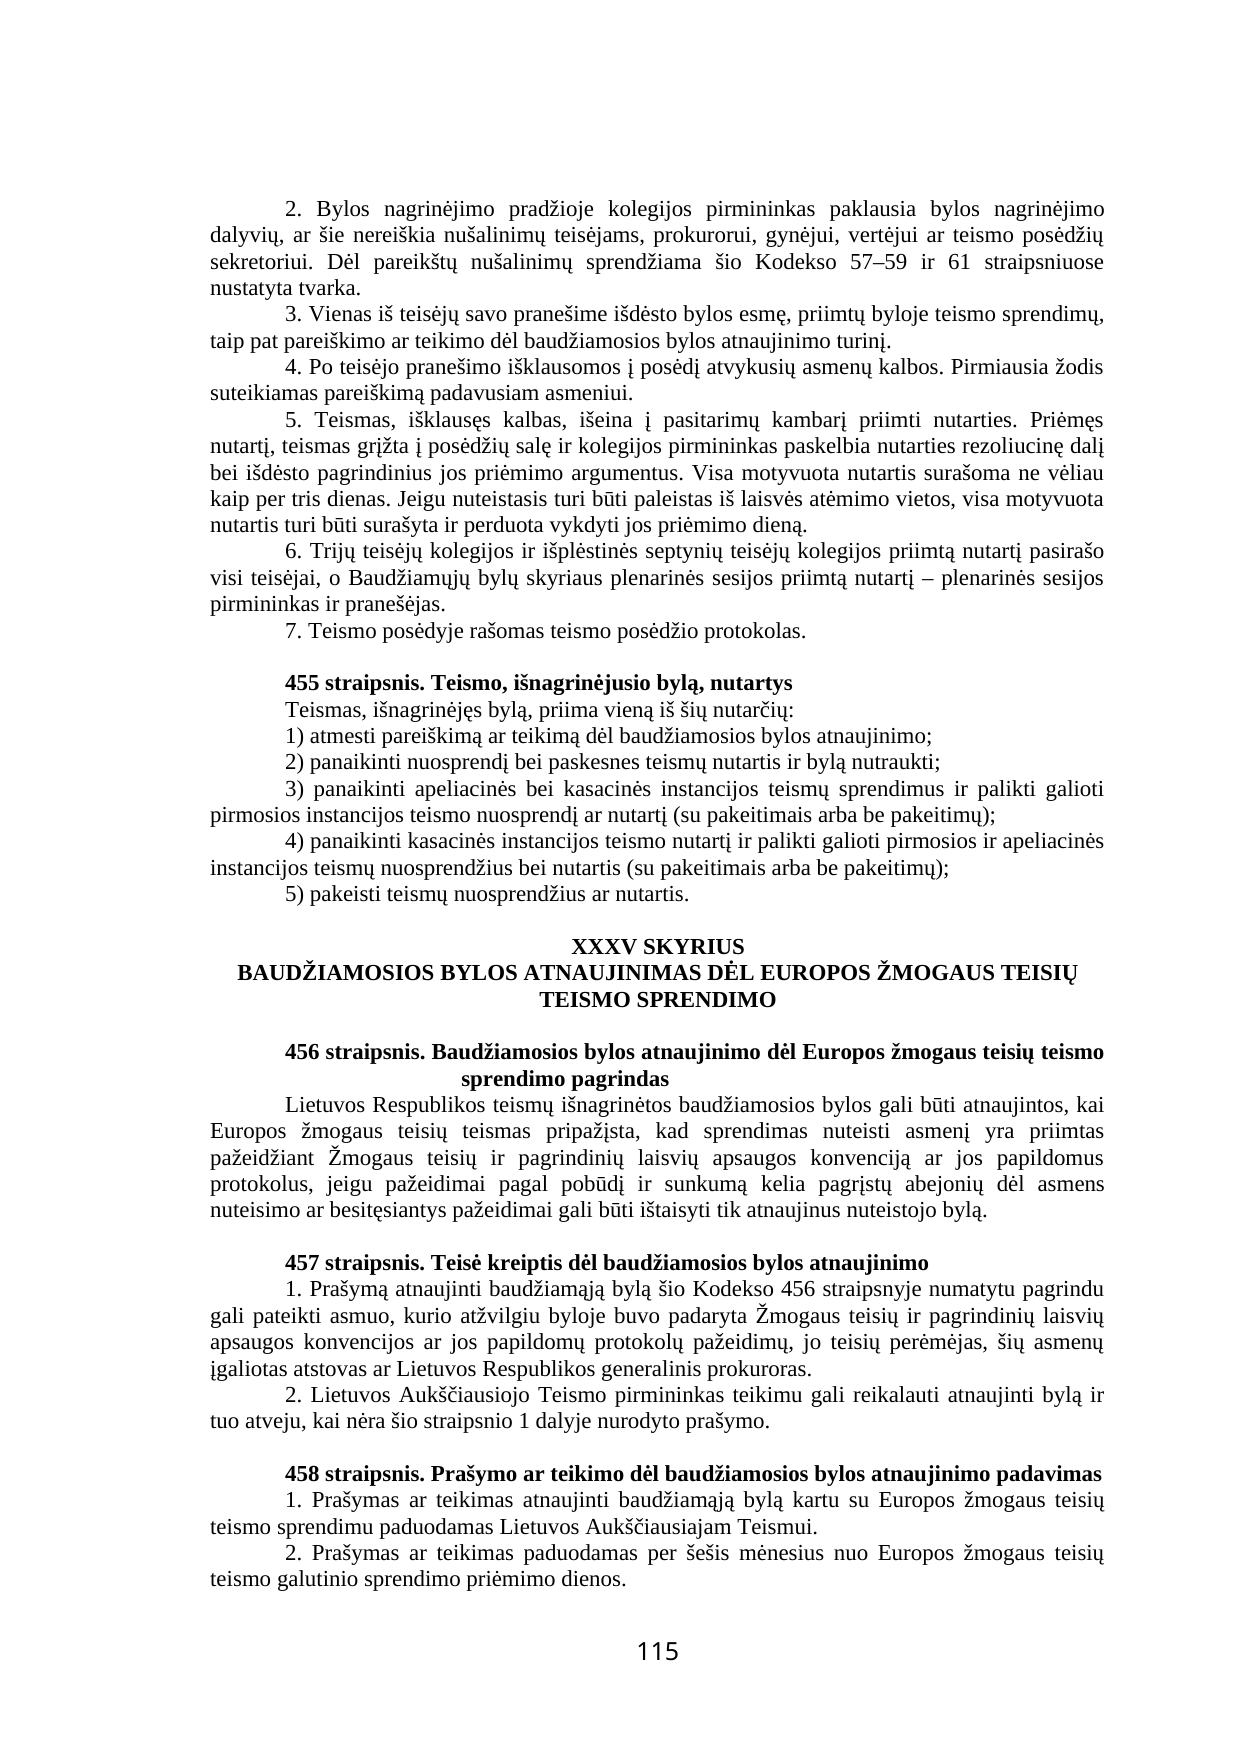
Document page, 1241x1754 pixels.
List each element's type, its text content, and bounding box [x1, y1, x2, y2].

text 5) pakeisti teismų nuosprendžius ar nutartis. [210, 880, 1106, 907]
text 7. Teismo posėdyje rašomas teismo posėdžio protokolas. [210, 617, 1106, 643]
text 1. Prašymą atnaujinti baudžiamąją bylą šio Kodekso 456 straipsnyje numatytu pagrindu gali pateikti asmuo, kurio atžvilgiu byloje buvo padaryta Žmogaus teisių ir pagrindinių laisvių apsaugos konvencijos ar jos papildomų protokolų pažeidimų, jo teisių perėmėjas, šių asmenų įgaliotas atstovas ar Lietuvos Respublikos generalinis prokuroras. [210, 1276, 1106, 1381]
text 4) panaikinti kasacinės instancijos teismo nutartį ir palikti galioti pirmosios ir apeliacinės instancijos teismų nuosprendžius bei nutartis (su pakeitimais arba be pakeitimų); [210, 827, 1106, 880]
text 6. Trijų teisėjų kolegijos ir išplėstinės septynių teisėjų kolegijos priimtą nutartį pasirašo visi teisėjai, o Baudžiamųjų bylų skyriaus plenarinės sesijos priimtą nutartį – plenarinės sesijos pirmininkas ir pranešėjas. [210, 538, 1106, 617]
text 3. Vienas iš teisėjų savo pranešime išdėsto bylos esmę, priimtų byloje teismo sprendimų, taip pat pareiškimo ar teikimo dėl baudžiamosios bylos atnaujinimo turinį. [210, 300, 1106, 353]
text 458 straipsnis. Prašymo ar teikimo dėl baudžiamosios bylos atnaujinimo padavimas [285, 1460, 1106, 1486]
text 2. Prašymas ar teikimas paduodamas per šešis mėnesius nuo Europos žmogaus teisių teismo galutinio sprendimo priėmimo dienos. [210, 1539, 1106, 1592]
text 3) panaikinti apeliacinės bei kasacinės instancijos teismų sprendimus ir palikti galioti pirmosios instancijos teismo nuosprendį ar nutartį (su pakeitimais arba be pakeitimų); [210, 775, 1106, 827]
text 2) panaikinti nuosprendį bei paskesnes teismų nutartis ir bylą nutraukti; [210, 748, 1106, 775]
text 2. Lietuvos Aukščiausiojo Teismo pirmininkas teikimu gali reikalauti atnaujinti bylą ir tuo atveju, kai nėra šio straipsnio 1 dalyje nurodyto prašymo. [210, 1381, 1106, 1434]
text 4. Po teisėjo pranešimo išklausomos į posėdį atvykusių asmenų kalbos. Pirmiausia žodis suteikiamas pareiškimą padavusiam asmeniui. [210, 353, 1106, 406]
text 1) atmesti pareiškimą ar teikimą dėl baudžiamosios bylos atnaujinimo; [210, 722, 1106, 748]
subtitle XXXV SKYRIUS [210, 933, 1106, 959]
text 456 straipsnis. Baudžiamosios bylos atnaujinimo dėl Europos žmogaus teisių teismo sprendimo pagrindas [285, 1038, 1106, 1091]
text 455 straipsnis. Teismo, išnagrinėjusio bylą, nutartys [210, 669, 1106, 696]
text BAUDŽIAMOSIOS BYLOS ATNAUJINIMAS DĖL EUROPOS ŽMOGAUS TEISIŲ TEISMO SPRENDIMO [210, 959, 1106, 1012]
text 1. Prašymas ar teikimas atnaujinti baudžiamąją bylą kartu su Europos žmogaus teisių teismo sprendimu paduodamas Lietuvos Aukščiausiajam Teismui. [210, 1486, 1106, 1539]
text Teismas, išnagrinėjęs bylą, priima vieną iš šių nutarčių: [210, 696, 1106, 722]
text 5. Teismas, išklausęs kalbas, išeina į pasitarimų kambarį priimti nutarties. Priėmęs nutartį, teismas grįžta į posėdžių salę ir kolegijos pirmininkas paskelbia nutarties rezoliucinę dalį bei išdėsto pagrindinius jos priėmimo argumentus. Visa motyvuota nutartis surašoma ne vėliau kaip per tris dienas. Jeigu nuteistasis turi būti paleistas iš laisvės atėmimo vietos, visa motyvuota nutartis turi būti surašyta ir perduota vykdyti jos priėmimo dieną. [210, 406, 1106, 538]
text 2. Bylos nagrinėjimo pradžioje kolegijos pirmininkas paklausia bylos nagrinėjimo dalyvių, ar šie nereiškia nušalinimų teisėjams, prokurorui, gynėjui, vertėjui ar teismo posėdžių sekretoriui. Dėl pareikštų nušalinimų sprendžiama šio Kodekso 57–59 ir 61 straipsniuose nustatyta tvarka. [210, 195, 1106, 300]
text 457 straipsnis. Teisė kreiptis dėl baudžiamosios bylos atnaujinimo [210, 1249, 1106, 1276]
text Lietuvos Respublikos teismų išnagrinėtos baudžiamosios bylos gali būti atnaujintos, kai Europos žmogaus teisių teismas pripažįsta, kad sprendimas nuteisti asmenį yra priimtas pažeidžiant Žmogaus teisių ir pagrindinių laisvių apsaugos konvenciją ar jos papildomus protokolus, jeigu pažeidimai pagal pobūdį ir sunkumą kelia pagrįstų abejonių dėl asmens nuteisimo ar besitęsiantys pažeidimai gali būti ištaisyti tik atnaujinus nuteistojo bylą. [210, 1091, 1106, 1223]
